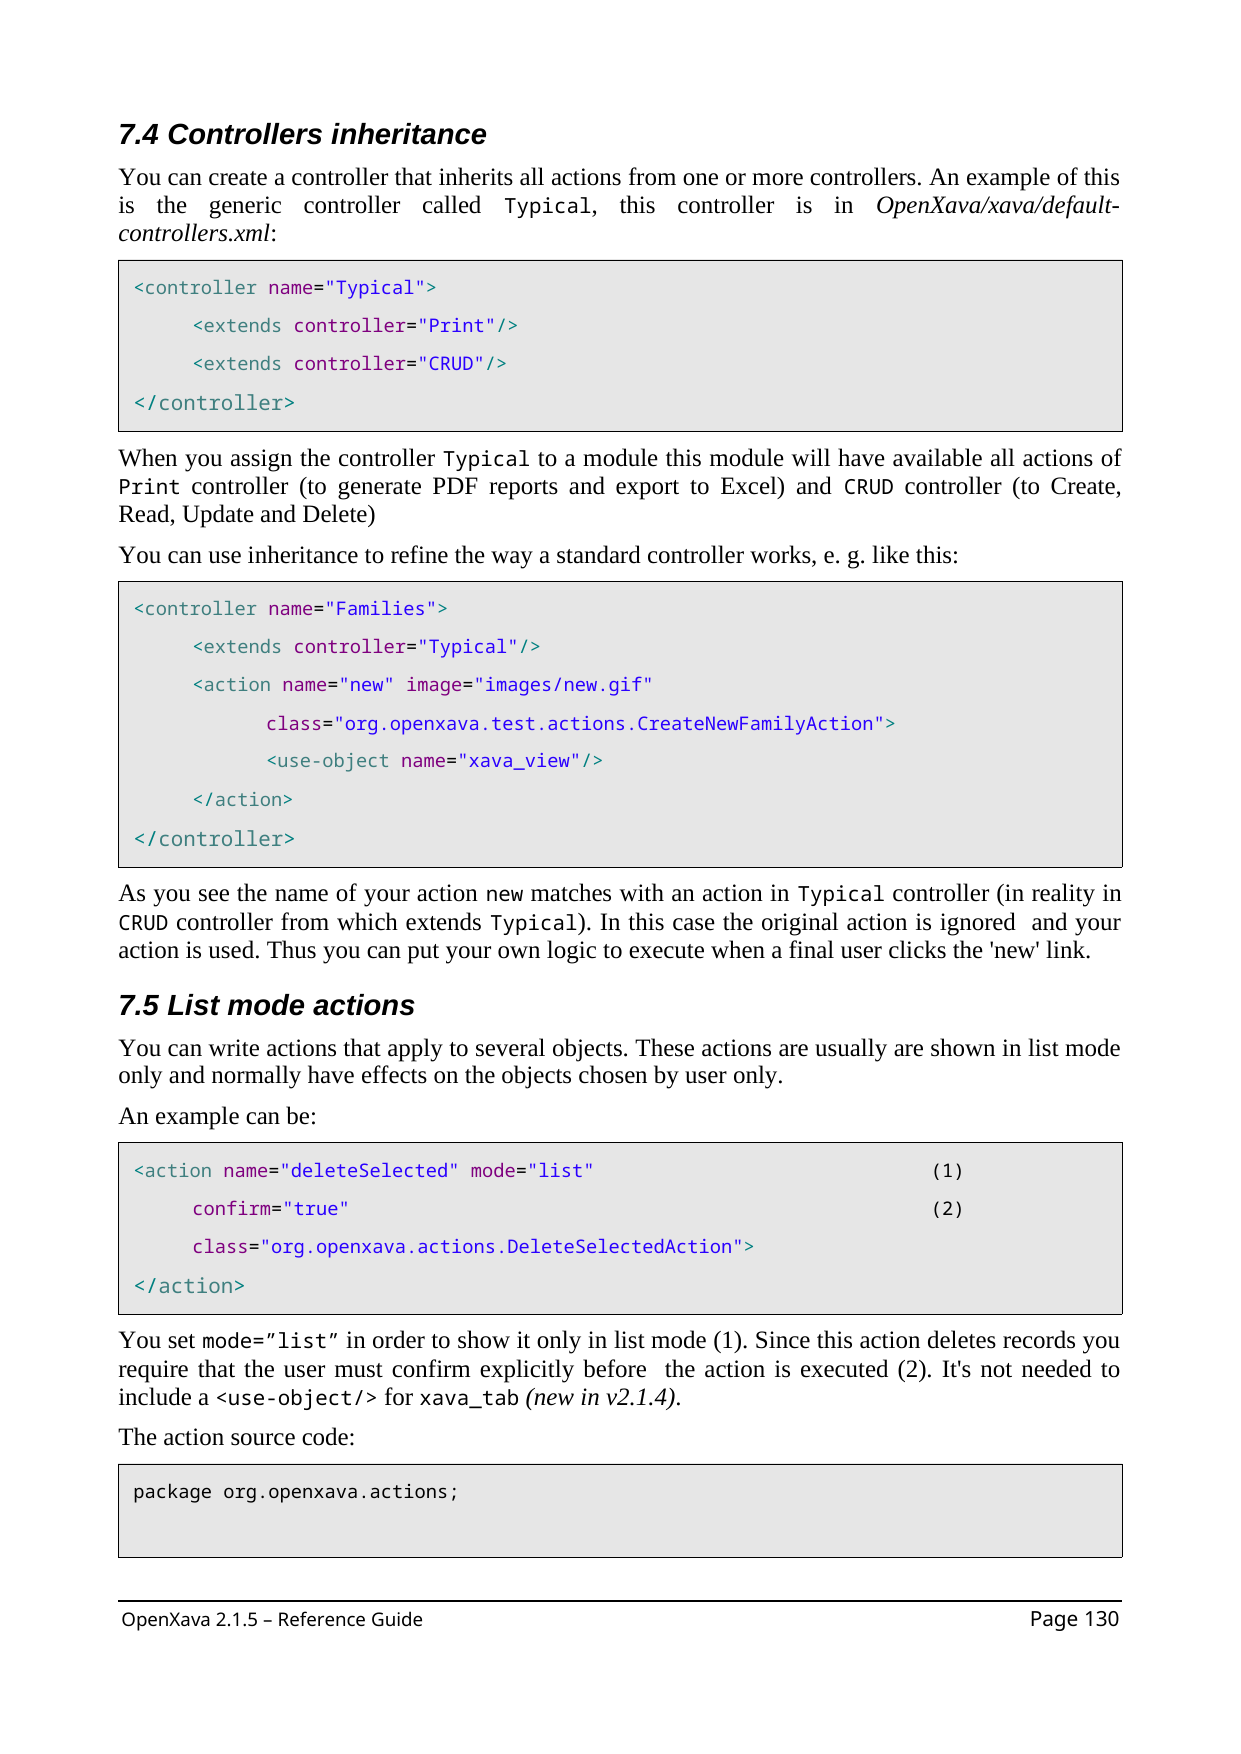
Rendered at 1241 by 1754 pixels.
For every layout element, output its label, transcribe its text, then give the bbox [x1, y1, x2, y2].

text When you assign the controller Typical to a module this module will have available all actions of Print controller (to generate PDF reports and export to Excel) and CRUD controller (to Create, Read, Update and Delete) [118, 444, 1122, 528]
text The action source code: [118, 1423, 1122, 1451]
text As you see the name of your action new matches with an action in Typical controller (in reality in CRUD controller from which extends Typical). In this case the original action is ignored and your action is used. Thus you can put your own logic to execute when a final user clicks the 'new' link. [118, 879, 1122, 964]
text An example can be: [118, 1102, 1122, 1129]
text <controller name="Typical"> [119, 261, 1122, 297]
text <extends controller="Typical"/> [119, 619, 1122, 657]
subtitle List mode actions [118, 989, 1122, 1021]
subtitle Controllers inheritance [118, 118, 1122, 151]
text You can use inheritance to refine the way a standard controller works, e. g. like this: [118, 541, 1122, 568]
text <use-object name="xava_view"/> [119, 733, 1122, 771]
text You can write actions that apply to several objects. These actions are usually are shown in list mode only and normally have effects on the objects chosen by user only. [118, 1034, 1122, 1089]
text <action name="deleteSelected" mode="list" (1) [119, 1143, 1122, 1180]
text </action> [119, 1256, 1122, 1314]
text </action> [119, 771, 1122, 809]
text <extends controller="CRUD"/> [119, 336, 1122, 373]
text You can create a controller that inherits all actions from one or more controllers. An example of this is the generic controller called Typical, this controller is in OpenXava/xava/default-controllers.xml: [118, 163, 1122, 247]
text class="org.openxava.actions.DeleteSelectedAction"> [119, 1218, 1122, 1256]
text <controller name="Families"> [119, 582, 1122, 619]
text confirm="true" (2) [119, 1180, 1122, 1218]
text You set mode=”list” in order to show it only in list mode (1). Since this action deletes records you require that the user must confirm explicitly before the action is executed (2). It's not needed to include a <use-object/> for xava_tab (new in v2.1.4). [118, 1327, 1122, 1411]
text <extends controller="Print"/> [119, 297, 1122, 336]
text </controller> [119, 809, 1122, 867]
text </controller> [119, 373, 1122, 431]
text class="org.openxava.test.actions.CreateNewFamilyAction"> [119, 695, 1122, 733]
text <action name="new" image="images/new.gif" [119, 657, 1122, 695]
text package org.openxava.actions; [119, 1465, 1122, 1502]
